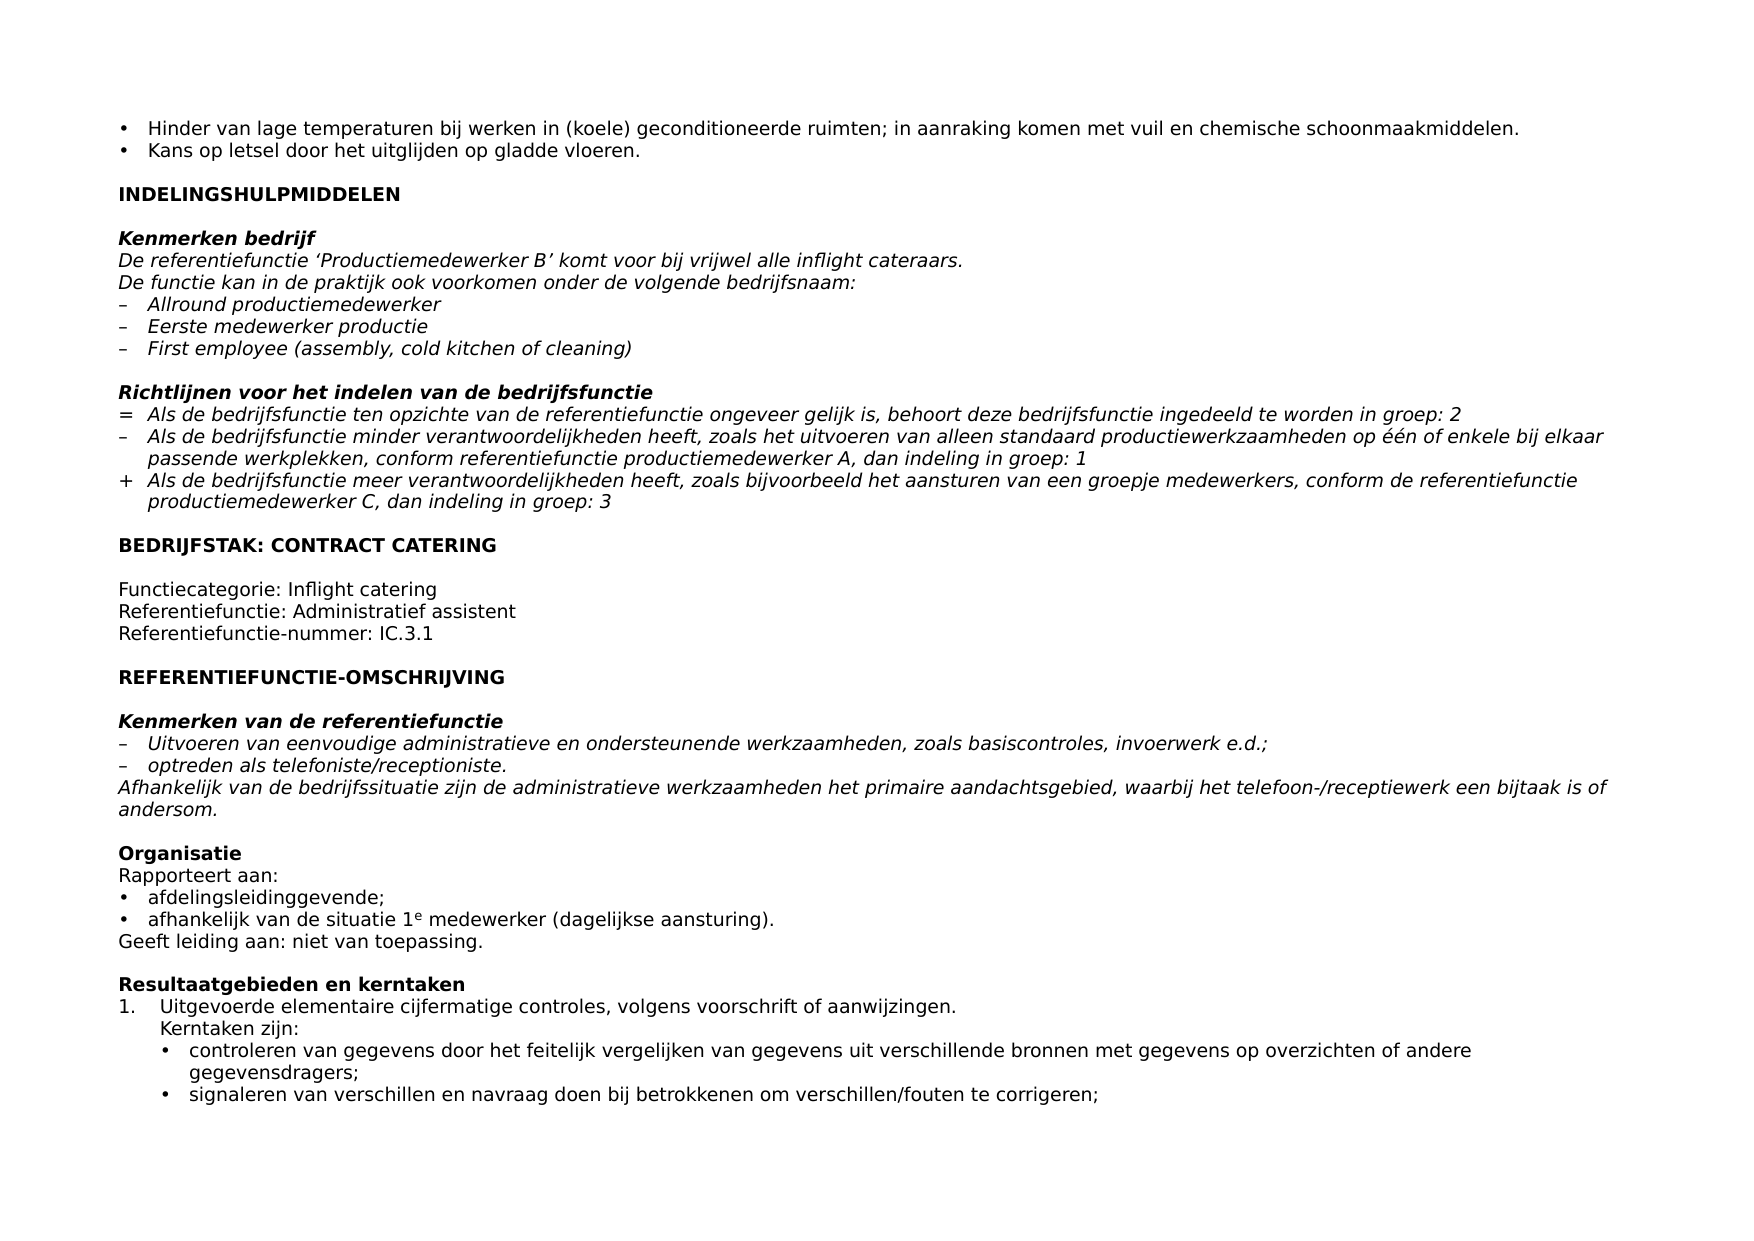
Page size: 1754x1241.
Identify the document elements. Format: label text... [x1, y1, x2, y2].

text • Kans op letsel door het uitglijden op gladde vloeren. [118, 140, 1636, 162]
text Kerntaken zijn: [159, 1018, 1636, 1040]
subtitle BEDRIJFSTAK: CONTRACT CATERING [118, 535, 1636, 557]
text – Allround productiemedewerker [118, 294, 1636, 316]
text – Als de bedrijfsfunctie minder verantwoordelijkheden heeft, zoals het uitvoeren van alleen standaard productiewerkzaamheden op één of enkele bij elkaar passende werkplekken, conform referentiefunctie productiemedewerker A, dan indeling in groep: 1 [118, 426, 1636, 469]
text Functiecategorie: Inflight catering [118, 579, 1636, 601]
text Afhankelijk van de bedrijfssituatie zijn de administratieve werkzaamheden het primaire aandachtsgebied, waarbij het telefoon-/receptiewerk een bijtaak is of andersom. [118, 777, 1636, 821]
text Geeft leiding aan: niet van toepassing. [118, 931, 1636, 952]
text • afhankelijk van de situatie 1e medewerker (dagelijkse aansturing). [118, 908, 1636, 931]
text – Eerste medewerker productie [118, 316, 1636, 338]
text Kenmerken bedrijf [118, 228, 1636, 250]
subtitle INDELINGSHULPMIDDELEN [118, 184, 1636, 206]
text Rapporteert aan: [118, 864, 1636, 887]
text • Hinder van lage temperaturen bij werken in (koele) geconditioneerde ruimten; in aanraking komen met vuil en chemische schoonmaakmiddelen. [118, 118, 1636, 140]
text + Als de bedrijfsfunctie meer verantwoordelijkheden heeft, zoals bijvoorbeeld het aansturen van een groepje medewerkers, conform de referentiefunctie productiemedewerker C, dan indeling in groep: 3 [118, 469, 1636, 513]
text Referentiefunctie: Administratief assistent [118, 601, 1636, 623]
text De referentiefunctie ‘Productiemedewerker B’ komt voor bij vrijwel alle inflight cateraars. [118, 250, 1636, 272]
text • signaleren van verschillen en navraag doen bij betrokkenen om verschillen/fouten te corrigeren; [159, 1084, 1636, 1106]
text Kenmerken van de referentiefunctie [118, 711, 1636, 733]
subtitle REFERENTIEFUNCTIE-OMSCHRIJVING [118, 667, 1636, 689]
text Organisatie [118, 843, 1636, 864]
text 1. Uitgevoerde elementaire cijfermatige controles, volgens voorschrift of aanwijzingen. [118, 996, 1636, 1018]
text De functie kan in de praktijk ook voorkomen onder de volgende bedrijfsnaam: [118, 272, 1636, 294]
text • controleren van gegevens door het feitelijk vergelijken van gegevens uit verschillende bronnen met gegevens op overzichten of andere gegevensdragers; [159, 1040, 1636, 1084]
text Resultaatgebieden en kerntaken [118, 974, 1636, 996]
text • afdelingsleidinggevende; [118, 887, 1636, 908]
text Richtlijnen voor het indelen van de bedrijfsfunctie [118, 382, 1636, 403]
text – optreden als telefoniste/receptioniste. [118, 755, 1636, 777]
text = Als de bedrijfsfunctie ten opzichte van de referentiefunctie ongeveer gelijk is, behoort deze bedrijfsfunctie ingedeeld te worden in groep: 2 [118, 403, 1636, 426]
text Referentiefunctie-nummer: IC.3.1 [118, 623, 1636, 645]
text – First employee (assembly, cold kitchen of cleaning) [118, 338, 1636, 360]
text – Uitvoeren van eenvoudige administratieve en ondersteunende werkzaamheden, zoals basiscontroles, invoerwerk e.d.; [118, 733, 1636, 755]
